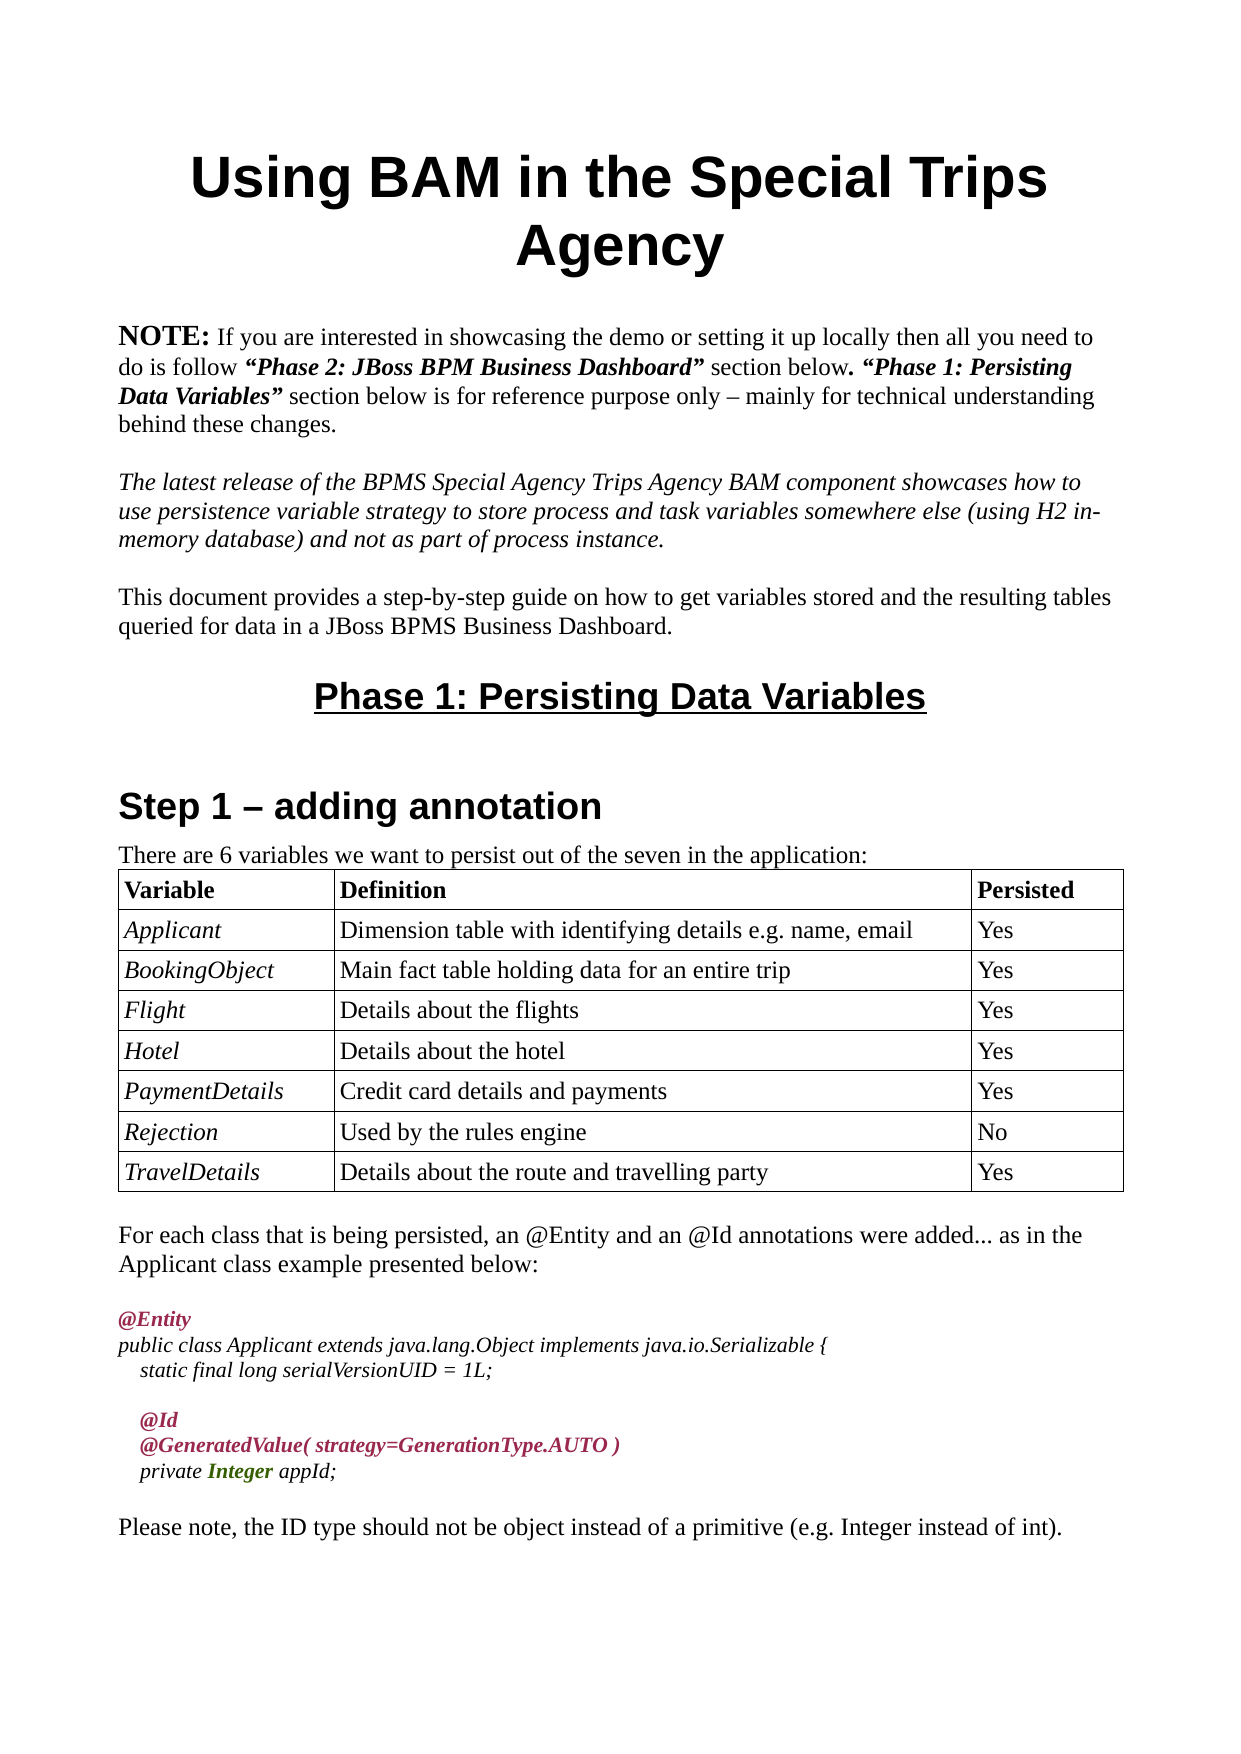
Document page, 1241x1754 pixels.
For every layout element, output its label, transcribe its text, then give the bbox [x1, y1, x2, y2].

text @Entity [118, 1306, 1122, 1332]
text This document provides a step-by-step guide on how to get variables stored and the resulting tables queried for data in a JBoss BPMS Business Dashboard. [118, 582, 1122, 639]
subtitle Step 1 – adding annotation [118, 784, 1122, 828]
table_cell PaymentDetails [119, 1071, 334, 1111]
table_header Persisted [972, 870, 1123, 909]
table_cell BookingObject [119, 951, 334, 990]
table_cell Hotel [119, 1031, 334, 1070]
table_cell Used by the rules engine [335, 1112, 971, 1151]
table_header Variable [119, 870, 334, 909]
text static final long serialVersionUID = 1L; [118, 1357, 1122, 1382]
title Using BAM in the Special Trips Agency [118, 143, 1122, 277]
text private Integer appId; [118, 1458, 1122, 1483]
table_cell Credit card details and payments [335, 1071, 971, 1111]
table_cell Yes [972, 1071, 1123, 1111]
table_header Definition [335, 870, 971, 909]
table_cell Yes [972, 951, 1123, 990]
table_cell Details about the route and travelling party [335, 1152, 971, 1191]
text NOTE: If you are interested in showcasing the demo or setting it up locally then all you need to do is follow “Phase 2: JBoss BPM Business Dashboard” section below. “Phase 1: Persisting Data Variables” section below is for reference purpose only – mainly for technical understanding behind these changes. [118, 318, 1122, 438]
table_cell No [972, 1112, 1123, 1151]
table_cell Dimension table with identifying details e.g. name, email [335, 910, 971, 949]
table_cell Yes [972, 1152, 1123, 1191]
table_cell Rejection [119, 1112, 334, 1151]
text @GeneratedValue( strategy=GenerationType.AUTO ) [118, 1432, 1122, 1458]
table_cell Details about the flights [335, 991, 971, 1030]
table_cell Applicant [119, 910, 334, 949]
table_cell Main fact table holding data for an entire trip [335, 951, 971, 990]
table_cell Details about the hotel [335, 1031, 971, 1070]
table_cell Flight [119, 991, 334, 1030]
table_cell Yes [972, 910, 1123, 949]
table_cell Yes [972, 991, 1123, 1030]
text There are 6 variables we want to persist out of the seven in the application: [118, 840, 1122, 869]
table_cell TravelDetails [119, 1152, 334, 1191]
text The latest release of the BPMS Special Agency Trips Agency BAM component showcases how to use persistence variable strategy to store process and task variables somewhere else (using H2 in-memory database) and not as part of process instance. [118, 467, 1122, 553]
table_cell Yes [972, 1031, 1123, 1070]
text @Id [118, 1407, 1122, 1432]
text For each class that is being persisted, an @Entity and an @Id annotations were added... as in the Applicant class example presented below: [118, 1220, 1122, 1278]
subtitle Phase 1: Persisting Data Variables [118, 674, 1122, 718]
text public class Applicant extends java.lang.Object implements java.io.Serializable { [118, 1332, 1122, 1357]
text Please note, the ID type should not be object instead of a primitive (e.g. Integer instead of int). [118, 1512, 1122, 1540]
